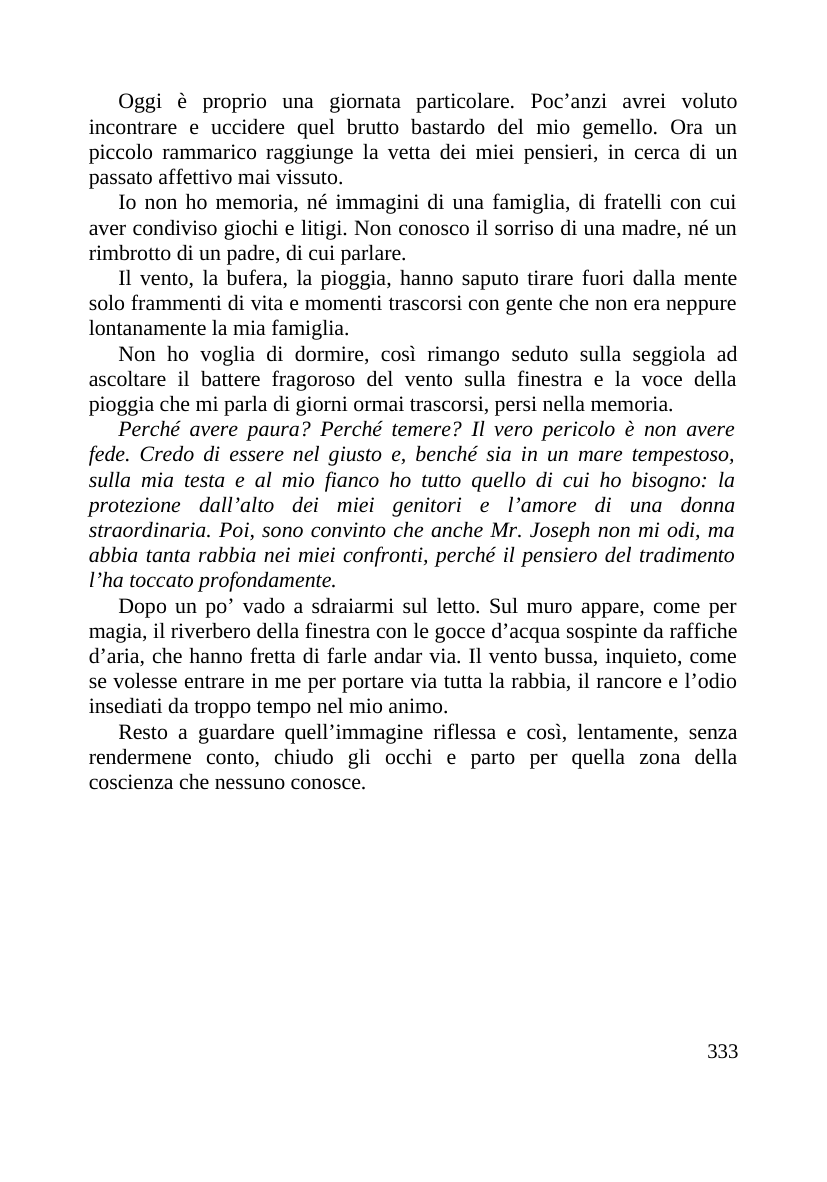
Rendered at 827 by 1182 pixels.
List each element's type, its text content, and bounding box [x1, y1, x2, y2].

text Il vento, la bufera, la pioggia, hanno saputo tirare fuori dalla mente solo frammenti di vita e momenti trascorsi con gente che non era neppure lontanamente la mia famiglia. [88, 265, 738, 341]
text Non ho voglia di dormire, così rimango seduto sulla seggiola ad ascoltare il battere fragoroso del vento sulla finestra e la voce della pioggia che mi parla di giorni ormai trascorsi, persi nella memoria. [88, 341, 738, 416]
text Dopo un po’ vado a sdraiarmi sul letto. Sul muro appare, come per magia, il riverbero della finestra con le gocce d’acqua sospinte da raffiche d’aria, che hanno fretta di farle andar via. Il vento bussa, inquieto, come se volesse entrare in me per portare via tutta la rabbia, il rancore e l’odio insediati da troppo tempo nel mio animo. [88, 593, 738, 719]
text Io non ho memoria, né immagini di una famiglia, di fratelli con cui aver condiviso giochi e litigi. Non conosco il sorriso di una madre, né un rimbrotto di un padre, di cui parlare. [88, 189, 738, 265]
text Oggi è proprio una giornata particolare. Poc’anzi avrei voluto incontrare e uccidere quel brutto bastardo del mio gemello. Ora un piccolo rammarico raggiunge la vetta dei miei pensieri, in cerca di un passato affettivo mai vissuto. [88, 88, 738, 189]
text Perché avere paura? Perché temere? Il vero pericolo è non avere fede. Credo di essere nel giusto e, benché sia in un mare tempestoso, sulla mia testa e al mio fianco ho tutto quello di cui ho bisogno: la protezione dall’alto dei miei genitori e l’amore di una donna straordinaria. Poi, sono convinto che anche Mr. Joseph non mi odi, ma abbia tanta rabbia nei miei confronti, perché il pensiero del tradimento l’ha toccato profondamente. [88, 416, 738, 593]
text Resto a guardare quell’immagine riflessa e così, lentamente, senza rendermene conto, chiudo gli occhi e parto per quella zona della coscienza che nessuno conosce. [88, 719, 738, 794]
